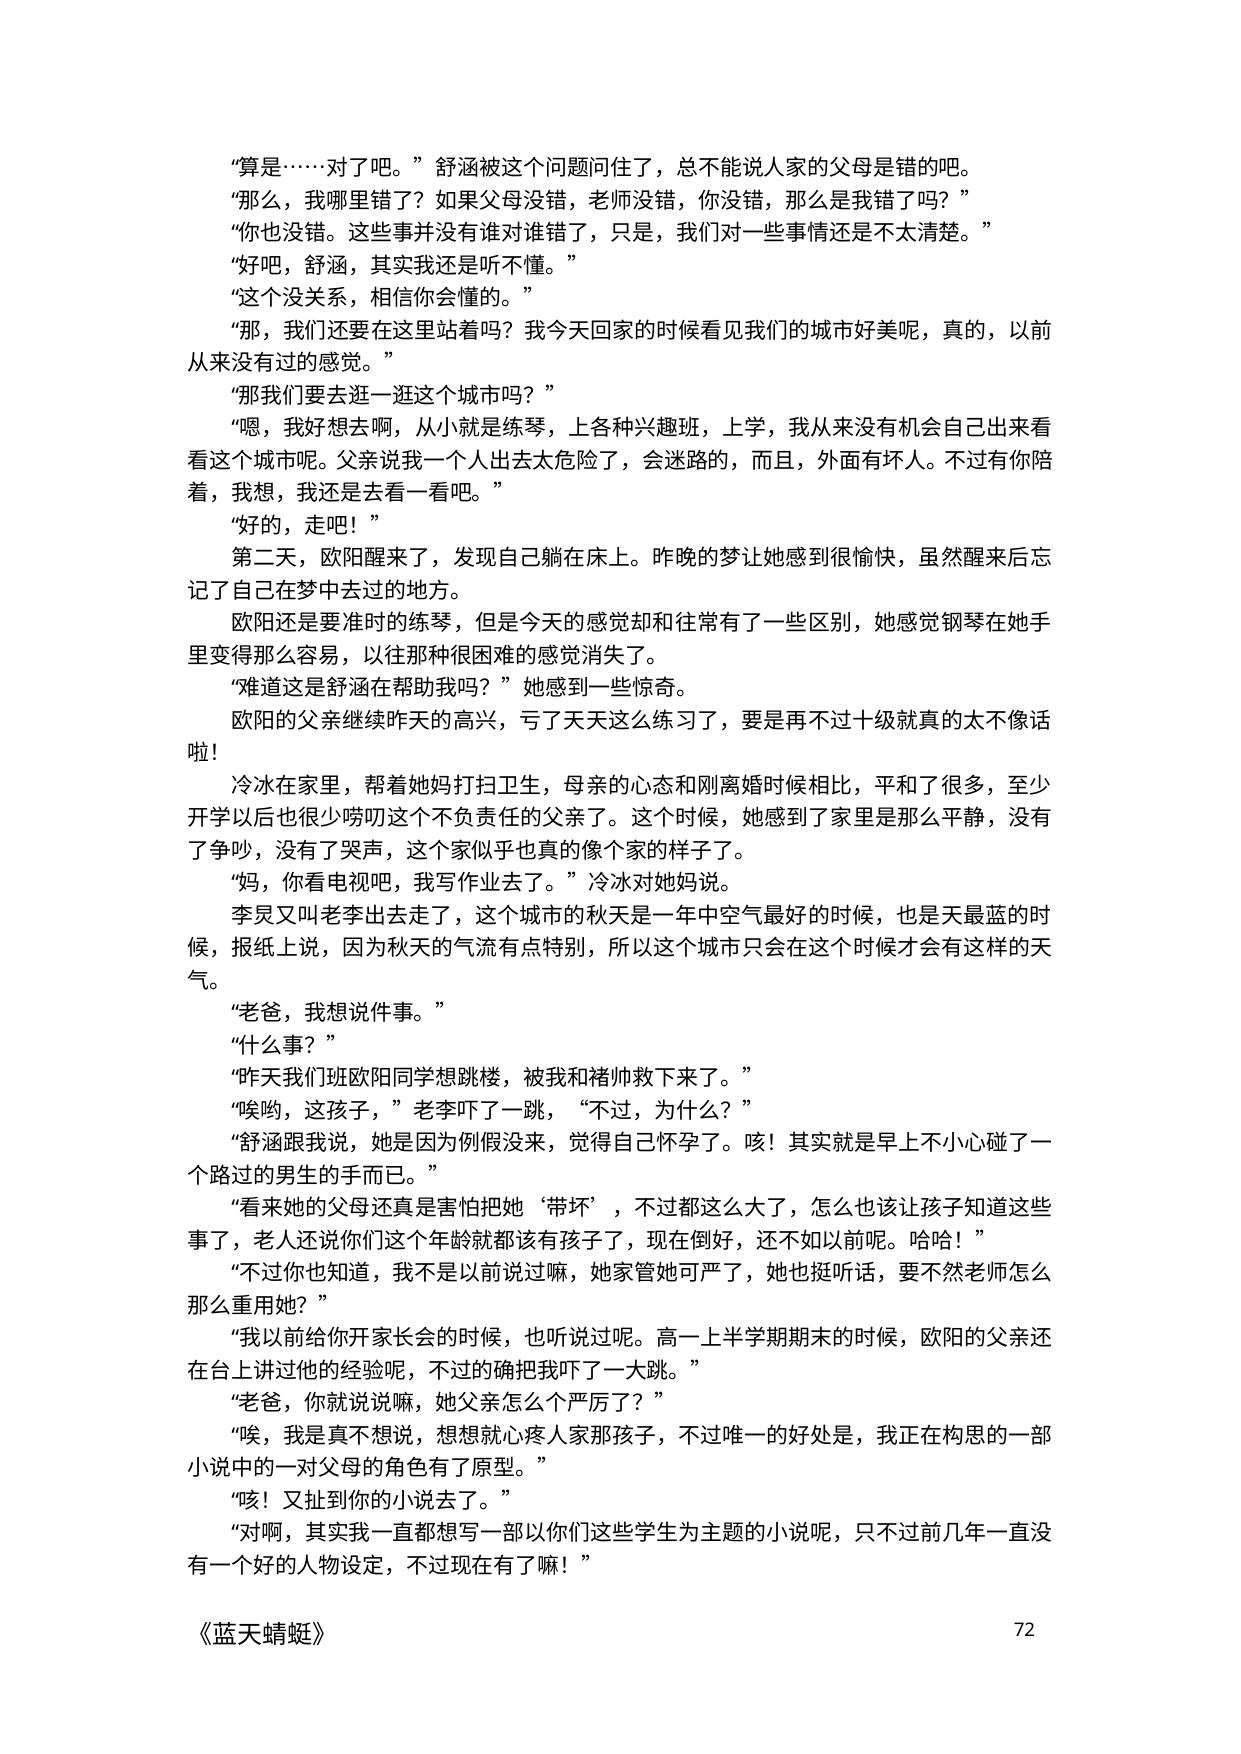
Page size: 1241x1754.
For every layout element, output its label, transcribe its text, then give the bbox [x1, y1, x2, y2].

text “对啊，其实我一直都想写一部以你们这些学生为主题的小说呢，只不过前几年一直没有一个好的人物设定，不过现在有了嘛！” [187, 1515, 1053, 1580]
text “我以前给你开家长会的时候，也听说过呢。高一上半学期期末的时候，欧阳的父亲还在台上讲过他的经验呢，不过的确把我吓了一大跳。” [187, 1320, 1053, 1385]
text “那么，我哪里错了？如果父母没错，老师没错，你没错，那么是我错了吗？” [187, 182, 1053, 215]
text 欧阳还是要准时的练琴，但是今天的感觉却和往常有了一些区别，她感觉钢琴在她手里变得那么容易，以往那种很困难的感觉消失了。 [187, 605, 1053, 670]
text “咳！又扯到你的小说去了。” [187, 1482, 1053, 1515]
text “什么事？” [187, 1027, 1053, 1060]
text “好的，走吧！” [187, 507, 1053, 540]
text “唉哟，这孩子，”老李吓了一跳，“不过，为什么？” [187, 1092, 1053, 1125]
text “这个没关系，相信你会懂的。” [187, 280, 1053, 312]
text “老爸，你就说说嘛，她父亲怎么个严厉了？” [187, 1385, 1053, 1417]
text “唉，我是真不想说，想想就心疼人家那孩子，不过唯一的好处是，我正在构思的一部小说中的一对父母的角色有了原型。” [187, 1417, 1053, 1482]
text “你也没错。这些事并没有谁对谁错了，只是，我们对一些事情还是不太清楚。” [187, 215, 1053, 247]
text “昨天我们班欧阳同学想跳楼，被我和褚帅救下来了。” [187, 1060, 1053, 1092]
text “老爸，我想说件事。” [187, 995, 1053, 1027]
text “那，我们还要在这里站着吗？我今天回家的时候看见我们的城市好美呢，真的，以前从来没有过的感觉。” [187, 312, 1053, 377]
text 欧阳的父亲继续昨天的高兴，亏了天天这么练习了，要是再不过十级就真的太不像话啦！ [187, 702, 1053, 767]
text 冷冰在家里，帮着她妈打扫卫生，母亲的心态和刚离婚时候相比，平和了很多，至少开学以后也很少唠叨这个不负责任的父亲了。这个时候，她感到了家里是那么平静，没有了争吵，没有了哭声，这个家似乎也真的像个家的样子了。 [187, 767, 1053, 865]
text “嗯，我好想去啊，从小就是练琴，上各种兴趣班，上学，我从来没有机会自己出来看看这个城市呢。父亲说我一个人出去太危险了，会迷路的，而且，外面有坏人。不过有你陪着，我想，我还是去看一看吧。” [187, 410, 1053, 507]
text 第二天，欧阳醒来了，发现自己躺在床上。昨晚的梦让她感到很愉快，虽然醒来后忘记了自己在梦中去过的地方。 [187, 540, 1053, 605]
text “好吧，舒涵，其实我还是听不懂。” [187, 247, 1053, 280]
text “难道这是舒涵在帮助我吗？”她感到一些惊奇。 [187, 670, 1053, 702]
text “看来她的父母还真是害怕把她‘带坏’，不过都这么大了，怎么也该让孩子知道这些事了，老人还说你们这个年龄就都该有孩子了，现在倒好，还不如以前呢。哈哈！” [187, 1190, 1053, 1255]
text “妈，你看电视吧，我写作业去了。”冷冰对她妈说。 [187, 865, 1053, 897]
text “舒涵跟我说，她是因为例假没来，觉得自己怀孕了。咳！其实就是早上不小心碰了一个路过的男生的手而已。” [187, 1125, 1053, 1190]
text “算是……对了吧。”舒涵被这个问题问住了，总不能说人家的父母是错的吧。 [187, 150, 1053, 182]
text “那我们要去逛一逛这个城市吗？” [187, 377, 1053, 410]
text “不过你也知道，我不是以前说过嘛，她家管她可严了，她也挺听话，要不然老师怎么那么重用她？” [187, 1255, 1053, 1320]
text 李炅又叫老李出去走了，这个城市的秋天是一年中空气最好的时候，也是天最蓝的时候，报纸上说，因为秋天的气流有点特别，所以这个城市只会在这个时候才会有这样的天气。 [187, 897, 1053, 995]
